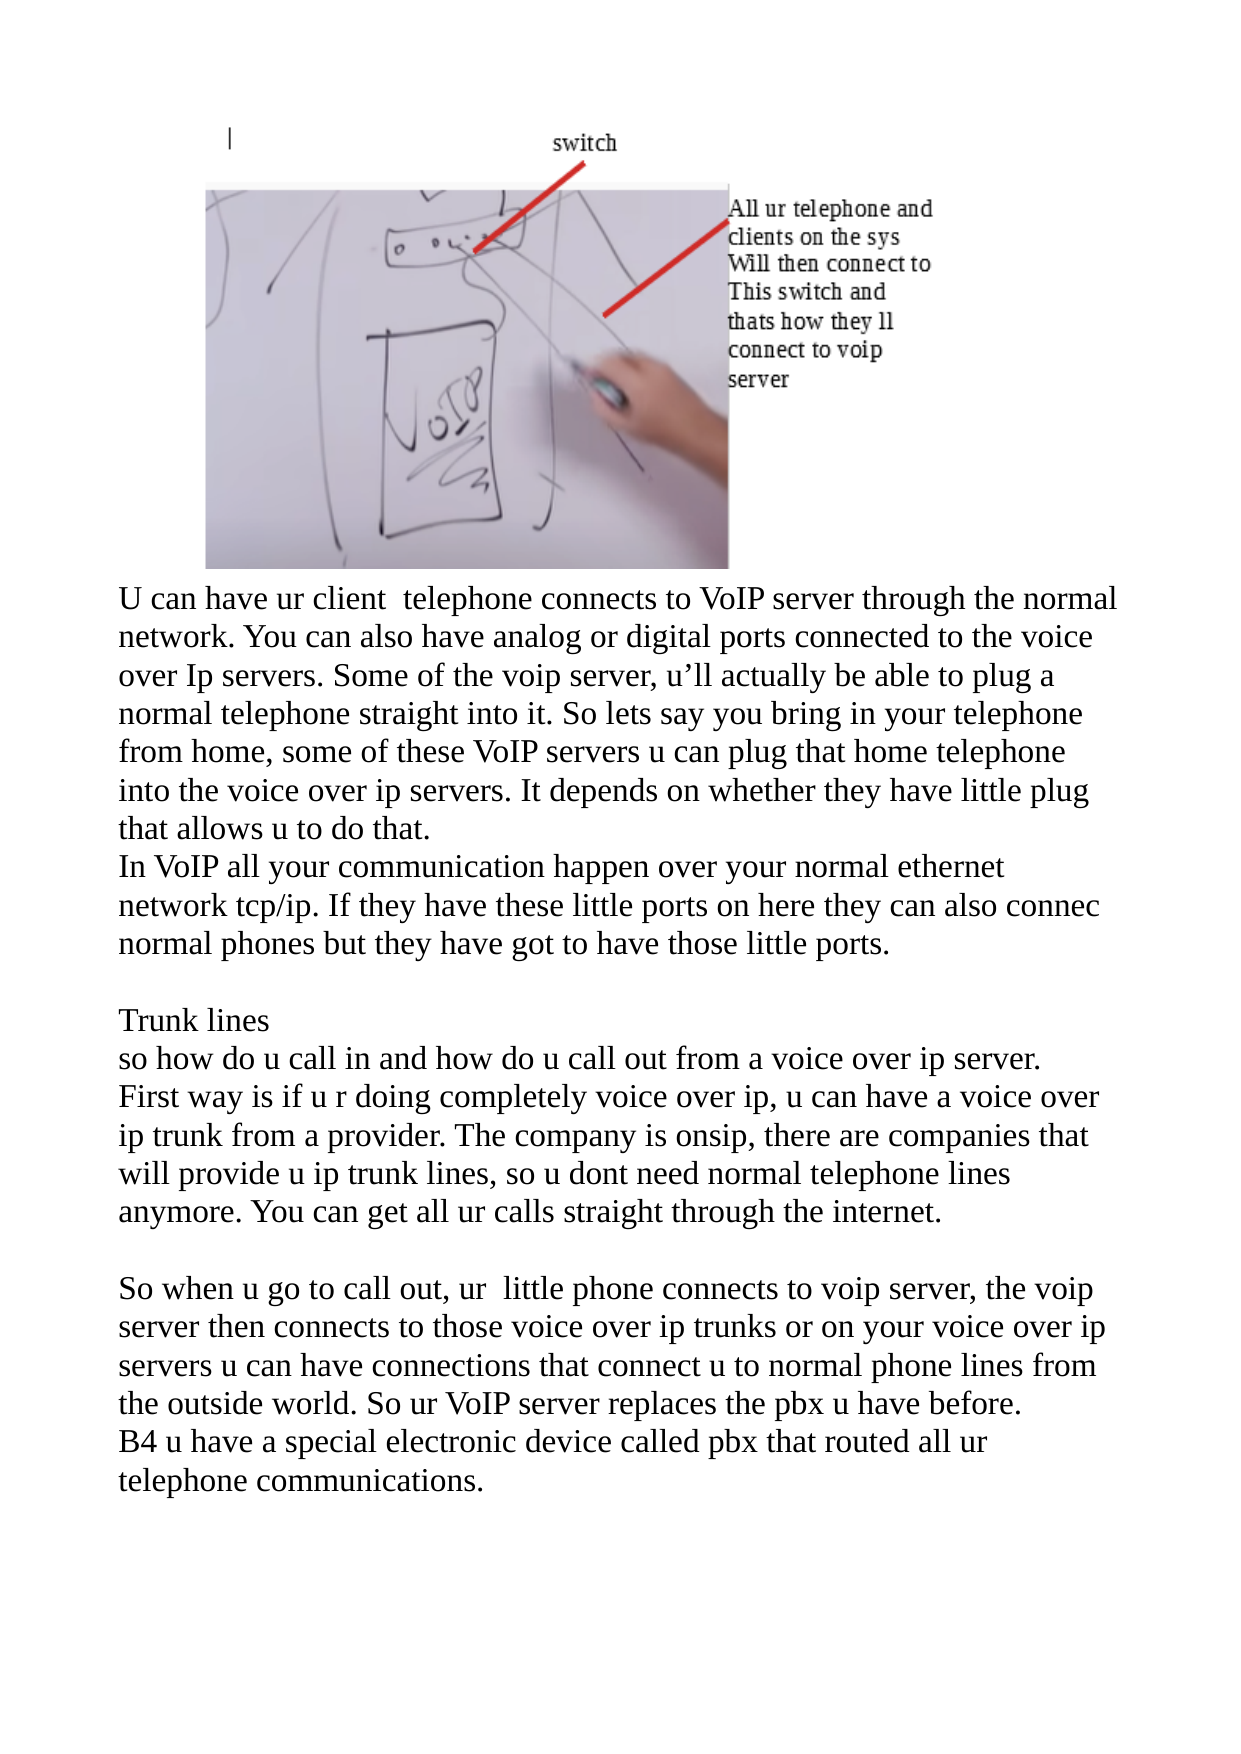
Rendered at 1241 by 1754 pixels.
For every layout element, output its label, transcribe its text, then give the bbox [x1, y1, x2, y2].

text So when u go to call out, ur little phone connects to voip server, the voip server then connects to those voice over ip trunks or on your voice over ip servers u can have connections that connect u to normal phone lines from the outside world. So ur VoIP server replaces the pbx u have before. [118, 1268, 1122, 1421]
picture [198, 123, 980, 569]
text U can have ur client telephone connects to VoIP server through the normal network. You can also have analog or digital ports connected to the voice over Ip servers. Some of the voip server, u’ll actually be able to plug a normal telephone straight into it. So lets say you bring in your telephone from home, some of these VoIP servers u can plug that home telephone into the voice over ip servers. It depends on whether they have little plug that allows u to do that. [118, 578, 1122, 846]
text so how do u call in and how do u call out from a voice over ip server. [118, 1038, 1122, 1076]
text normal phones but they have got to have those little ports. [118, 923, 1122, 961]
text Trunk lines [118, 1000, 1122, 1038]
text In VoIP all your communication happen over your normal ethernet network tcp/ip. If they have these little ports on here they can also connec [118, 846, 1122, 923]
text First way is if u r doing completely voice over ip, u can have a voice over ip trunk from a provider. The company is onsip, there are companies that will provide u ip trunk lines, so u dont need normal telephone lines anymore. You can get all ur calls straight through the internet. [118, 1076, 1122, 1230]
text B4 u have a special electronic device called pbx that routed all ur telephone communications. [118, 1421, 1122, 1498]
